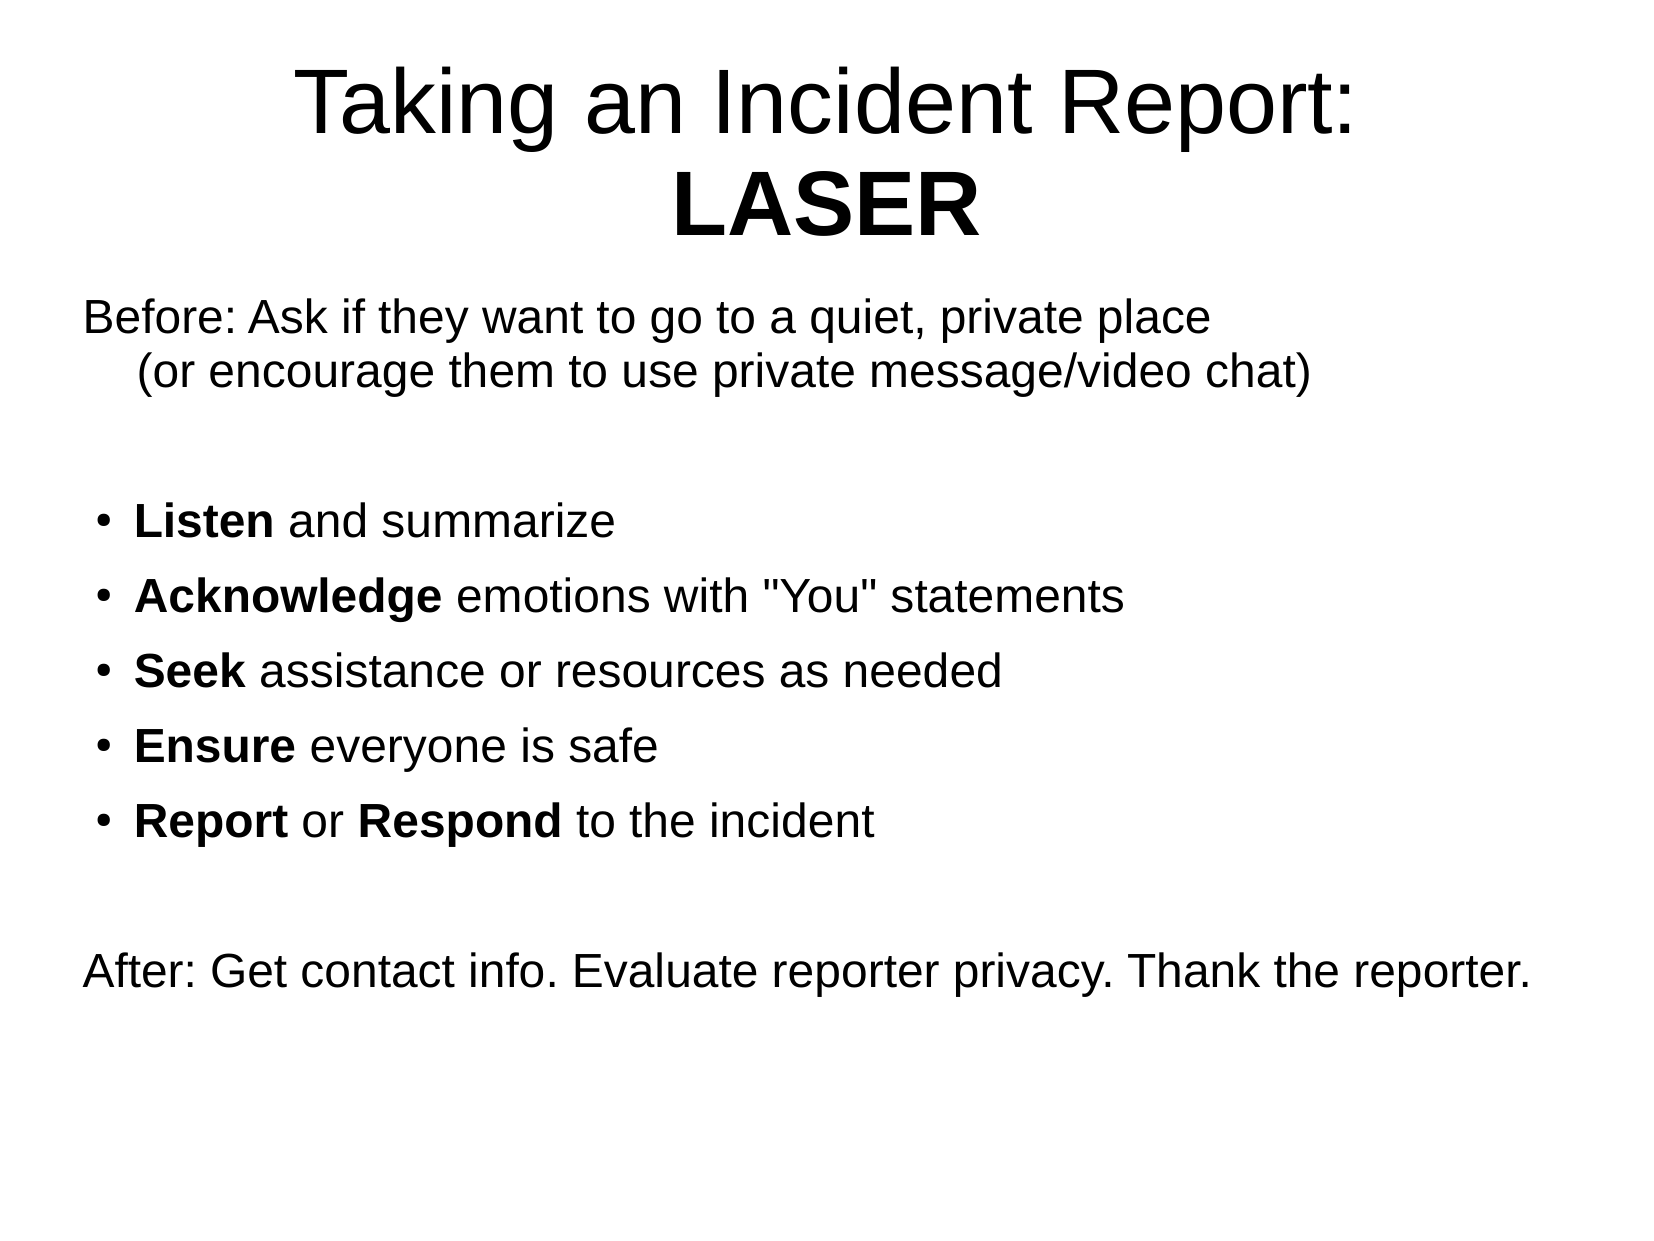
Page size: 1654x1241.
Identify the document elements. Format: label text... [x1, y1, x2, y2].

list Before: Ask if they want to go to a quiet, private place (or encourage them to use private message/video chat) Listen and summarize Acknowledge emotions with "You" statements Seek assistance or resources as needed Ensure everyone is safe Report or Respond to the incident After: Get contact info. Evaluate reporter privacy. Thank the reporter. [82, 290, 1571, 1010]
title Taking an Incident Report: LASER [82, 49, 1571, 257]
